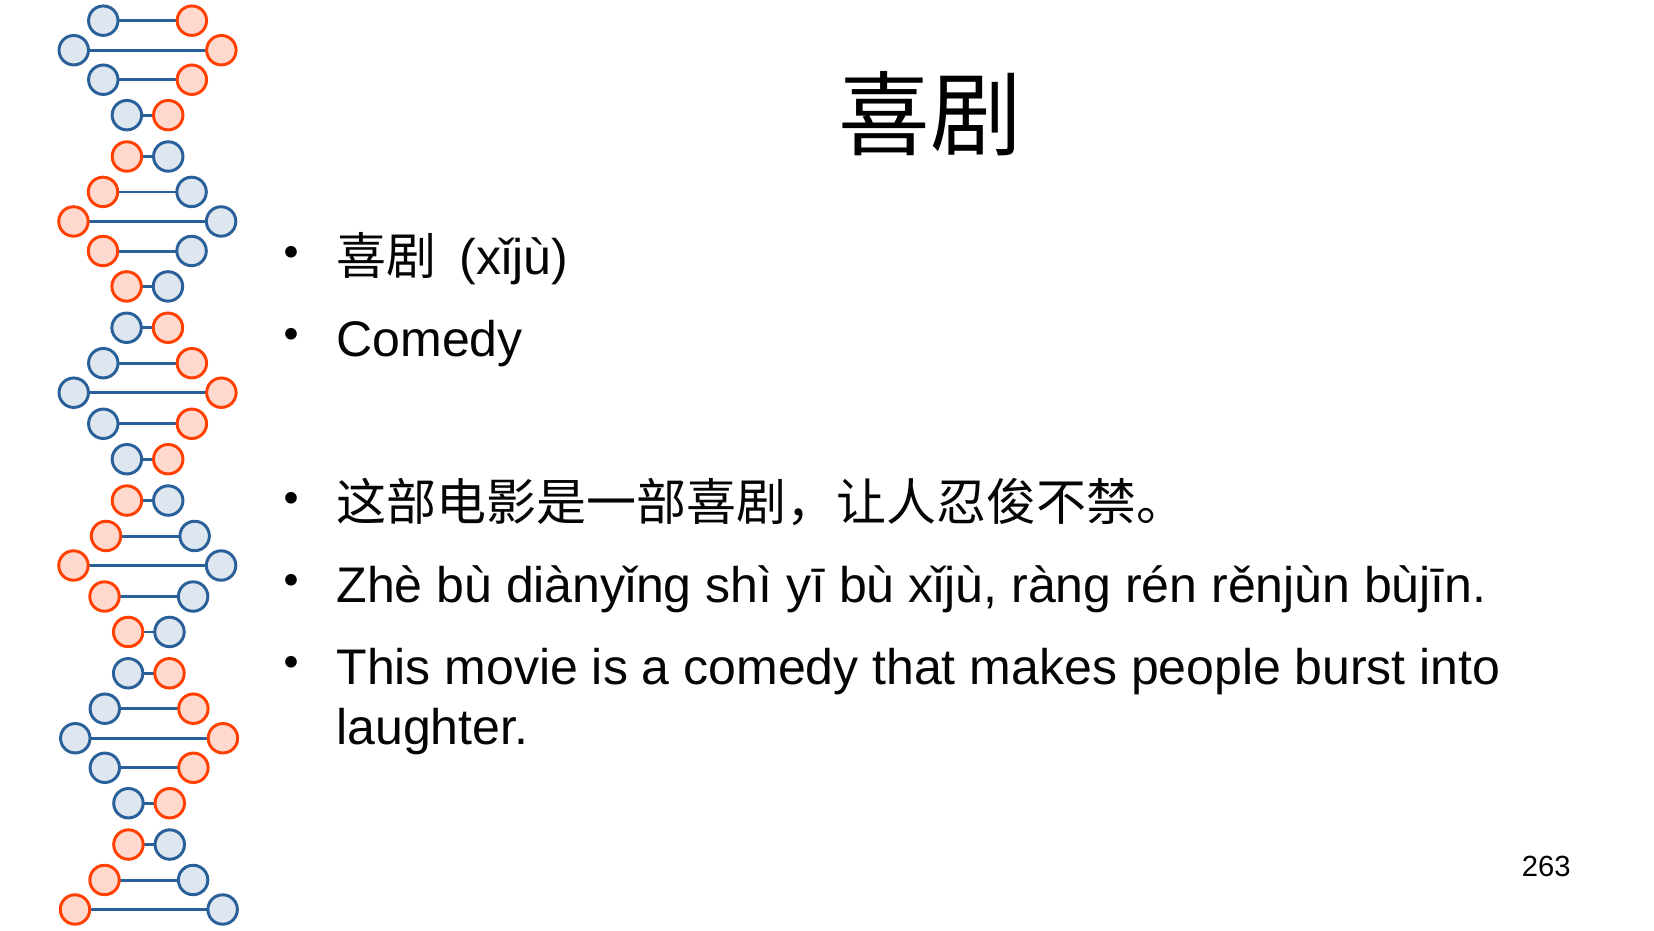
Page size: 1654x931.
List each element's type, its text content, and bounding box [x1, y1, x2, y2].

list 喜剧 (xǐjù) Comedy 这部电影是一部喜剧，让人忍俊不禁。 Zhè bù diànyǐng shì yī bù xǐjù, ràng rén rěnjùn bùjīn. This movie is a comedy that makes people burst into laughter. [265, 224, 1595, 764]
title 喜剧 [265, 35, 1595, 189]
